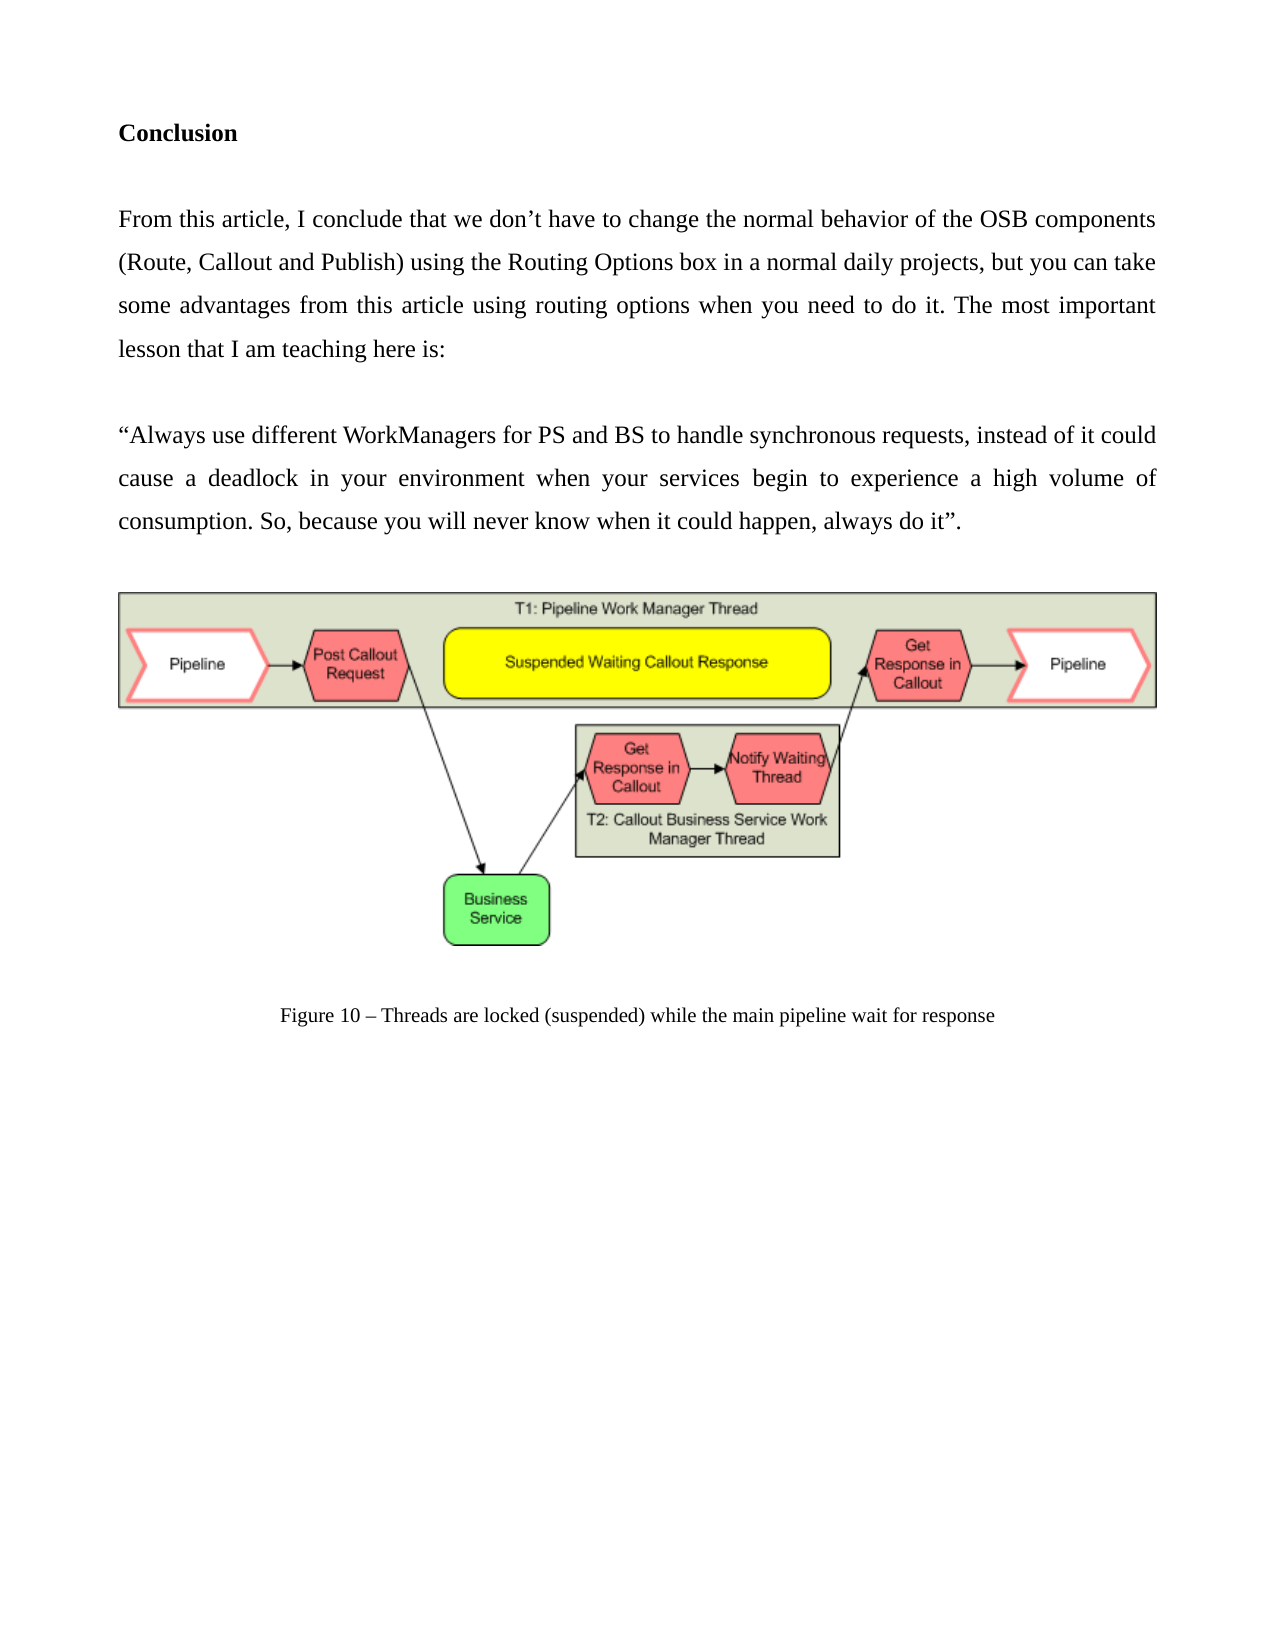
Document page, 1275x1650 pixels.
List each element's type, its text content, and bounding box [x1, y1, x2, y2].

picture [118, 592, 1157, 946]
text “Always use different WorkManagers for PS and BS to handle synchronous requests, instead of it could cause a deadlock in your environment when your services begin to experience a high volume of consumption. So, because you will never know when it could happen, always do it”. [118, 420, 1157, 535]
text Figure 10 – Threads are locked (suspended) while the main pipeline wait for response [118, 1003, 1157, 1027]
text Conclusion [118, 118, 1157, 147]
text From this article, I conclude that we don’t have to change the normal behavior of the OSB components (Route, Callout and Publish) using the Routing Options box in a normal daily projects, but you can take some advantages from this article using routing options when you need to do it. The most important lesson that I am teaching here is: [118, 204, 1157, 362]
